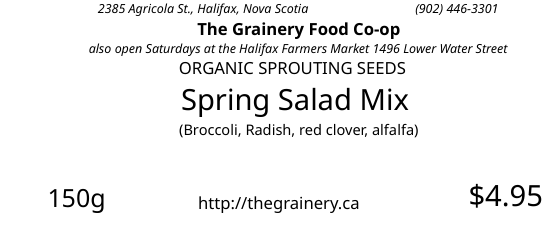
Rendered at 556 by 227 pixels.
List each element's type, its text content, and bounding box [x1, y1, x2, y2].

table_cell $4.95 [416, 175, 550, 214]
table_cell 150g [47, 175, 153, 214]
table_cell ORGANIC SPROUTING SEEDS Spring Salad Mix (Broccoli, Radish, red clover, alfalfa) [47, 57, 550, 175]
table_header 2385 Agricola St., Halifax, Nova Scotia (902) 446-3301 The Grainery Food Co-op also open Saturdays at the Halifax Farmers Market 1496 Lower Water Street [47, 0, 550, 57]
table_cell http://thegrainery.ca [153, 175, 416, 214]
